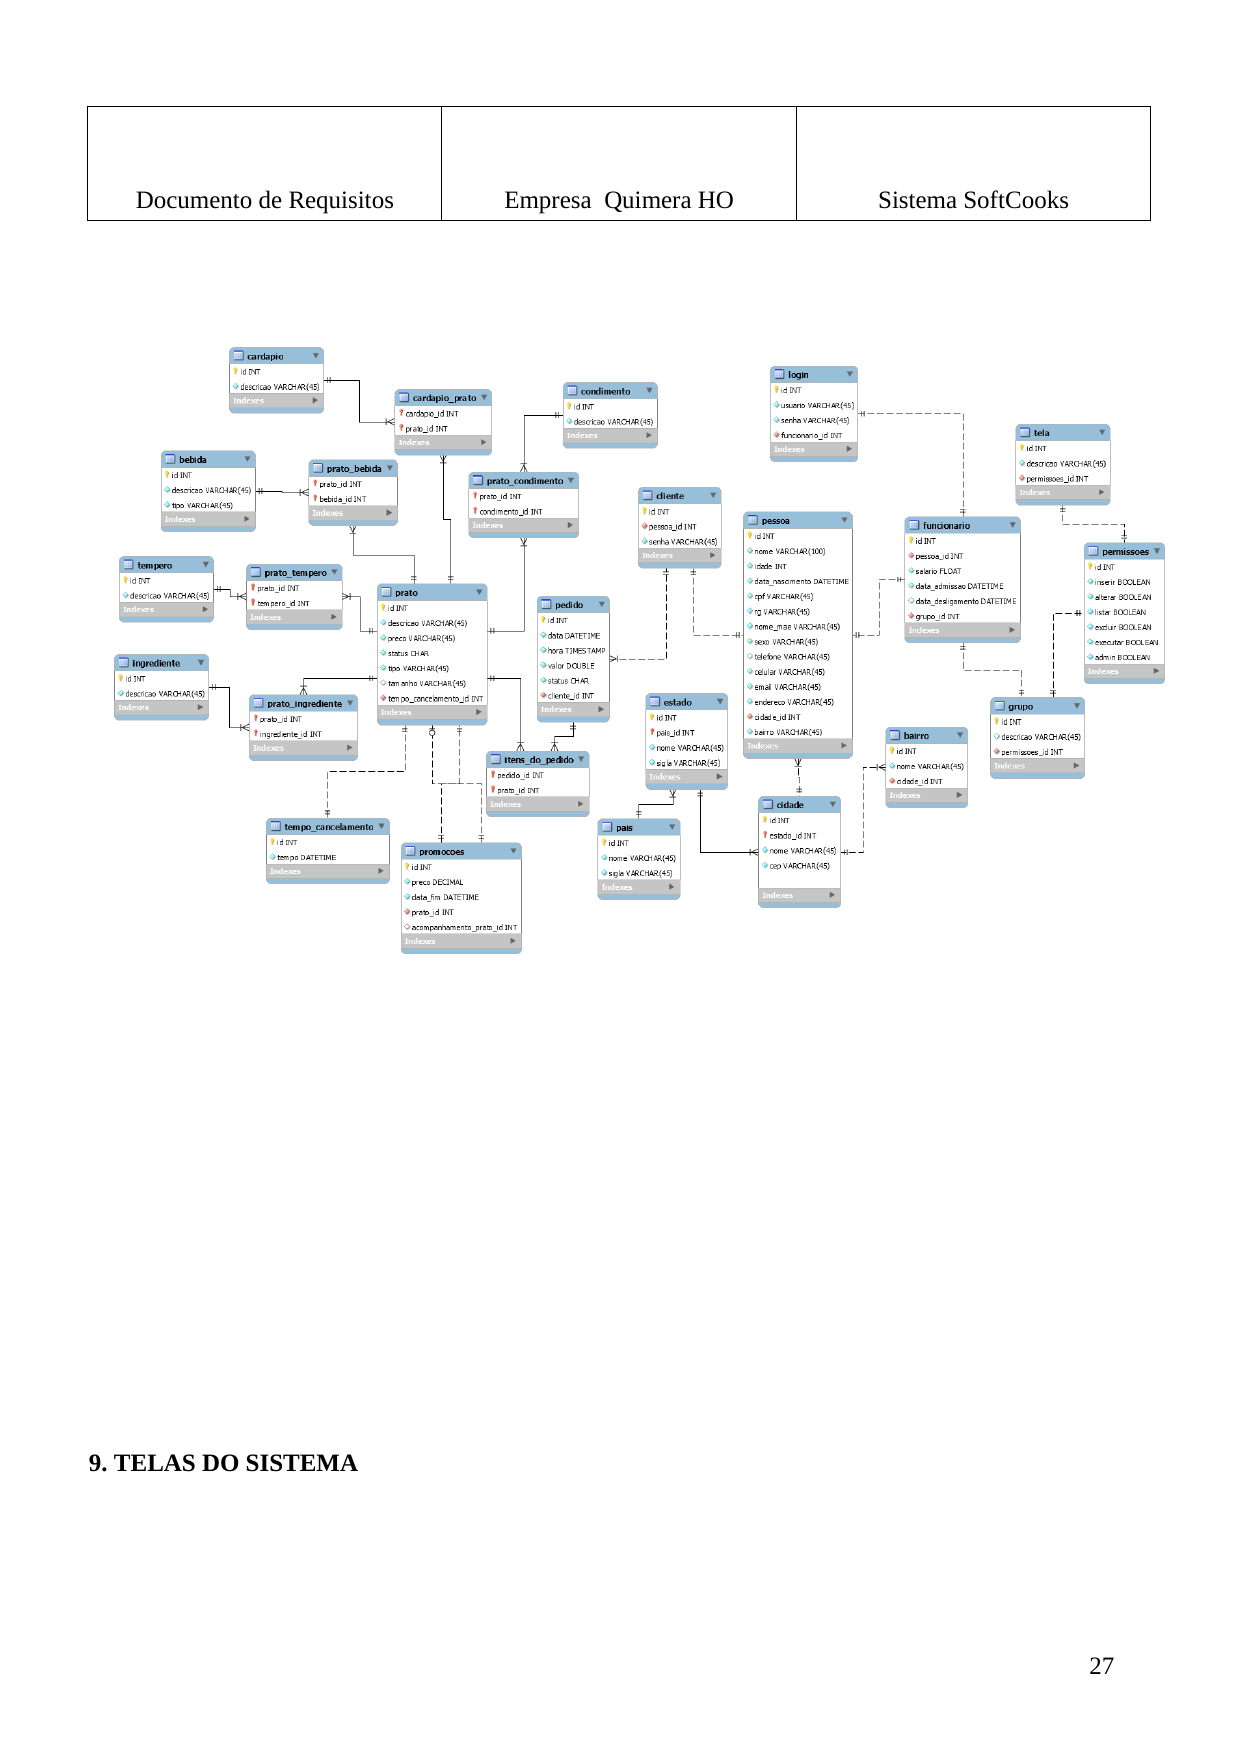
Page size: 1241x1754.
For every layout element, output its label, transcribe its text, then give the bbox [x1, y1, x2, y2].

picture [107, 341, 1171, 960]
text 9. TELAS DO SISTEMA [89, 1449, 1151, 1477]
